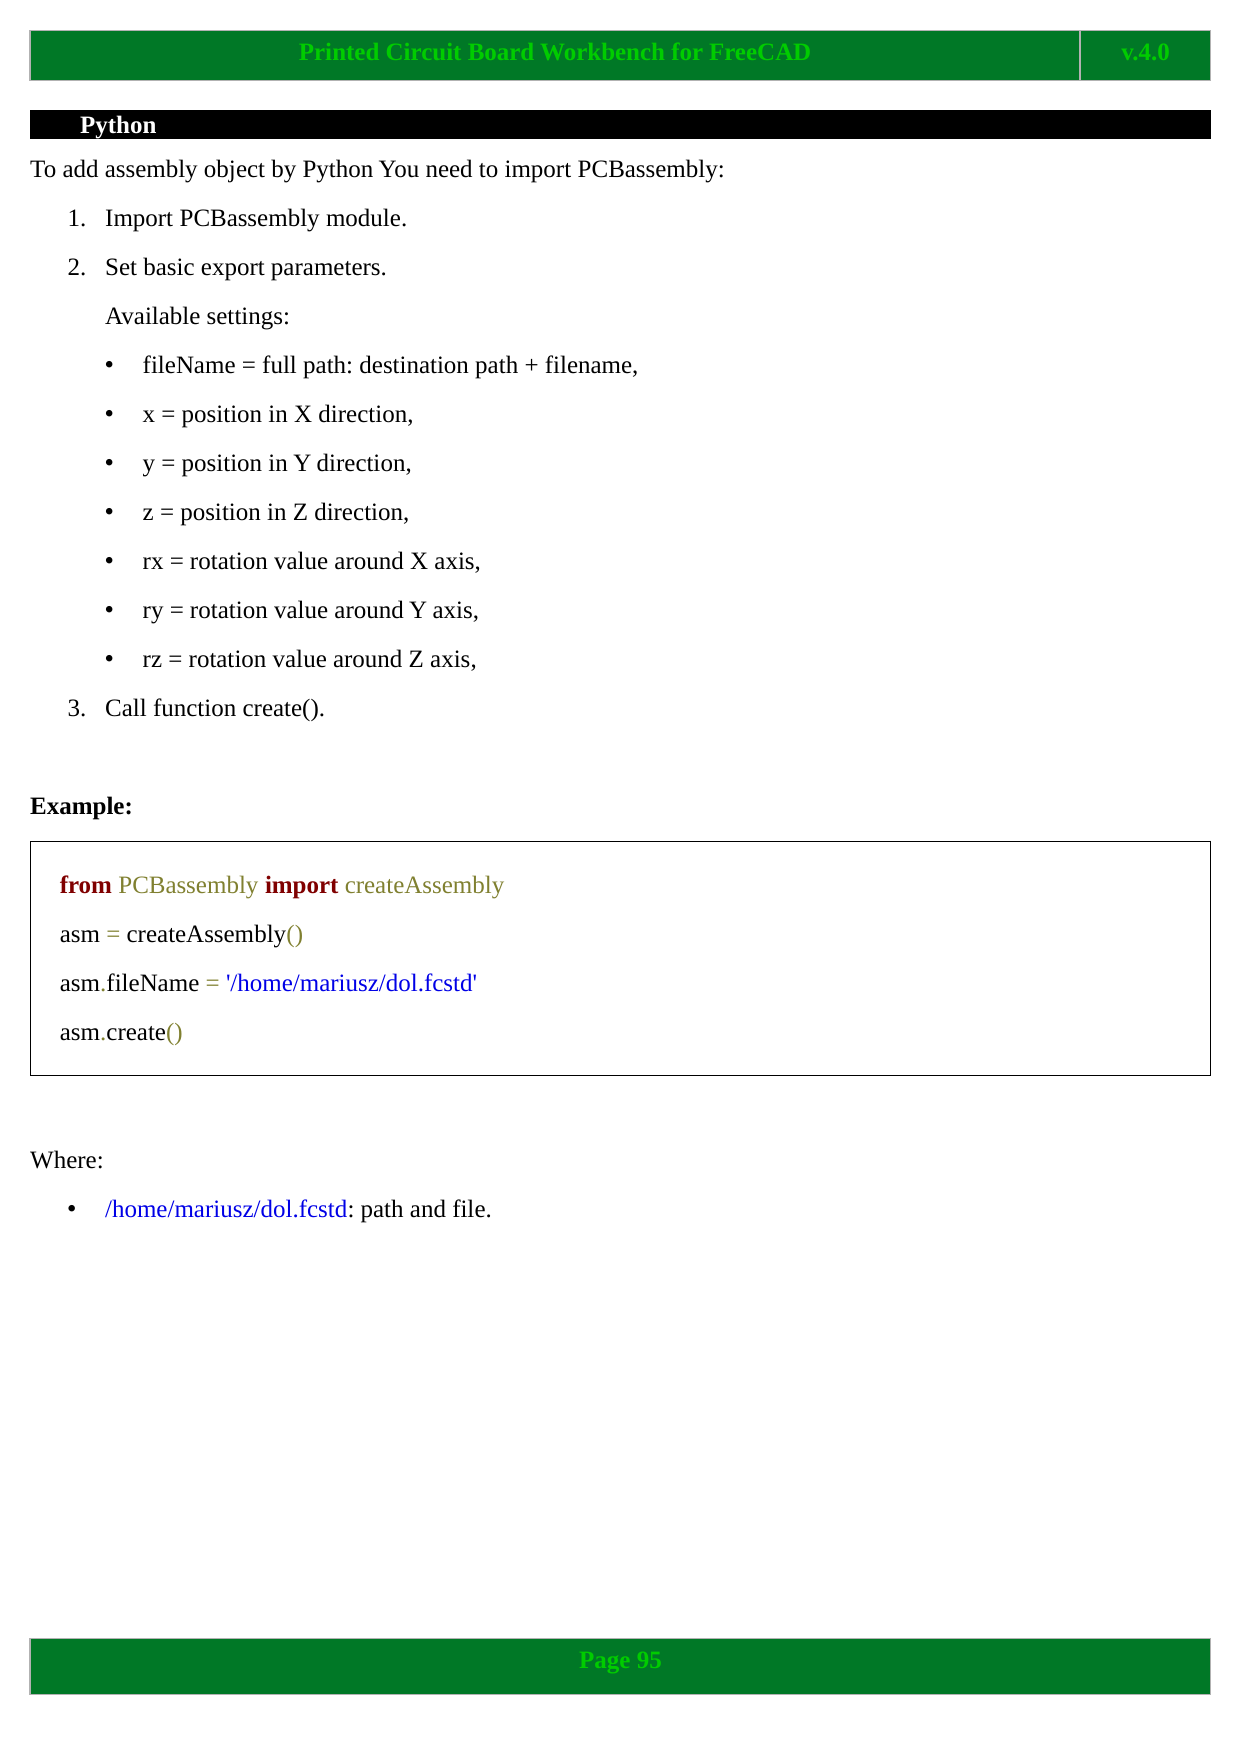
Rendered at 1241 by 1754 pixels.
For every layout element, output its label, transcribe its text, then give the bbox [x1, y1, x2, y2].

text Example: [30, 791, 1211, 820]
list rx = rotation value around X axis, [105, 546, 1211, 575]
list rz = rotation value around Z axis, [105, 644, 1211, 673]
list /home/mariusz/dol.fcstd: path and file. [67, 1194, 1211, 1223]
text asm.create() [31, 988, 1210, 1075]
list x = position in X direction, [105, 399, 1211, 428]
text Where: [30, 1145, 1211, 1174]
text asm = createAssembly() [31, 889, 1210, 939]
list Call function create(). [67, 693, 1211, 722]
list Import PCBassembly module. [67, 203, 1211, 231]
list z = position in Z direction, [105, 497, 1211, 526]
list fileName = full path: destination path + filename, [105, 350, 1211, 379]
subtitle Python [30, 110, 1211, 139]
list ry = rotation value around Y axis, [105, 595, 1211, 624]
text To add assembly object by Python You need to import PCBassembly: [30, 154, 1211, 182]
text from PCBassembly import createAssembly [31, 842, 1210, 889]
text asm.fileName = '/home/mariusz/dol.fcstd' [31, 939, 1210, 988]
list y = position in Y direction, [105, 448, 1211, 477]
list Set basic export parameters. [67, 252, 1211, 281]
text Available settings: [105, 301, 1211, 329]
